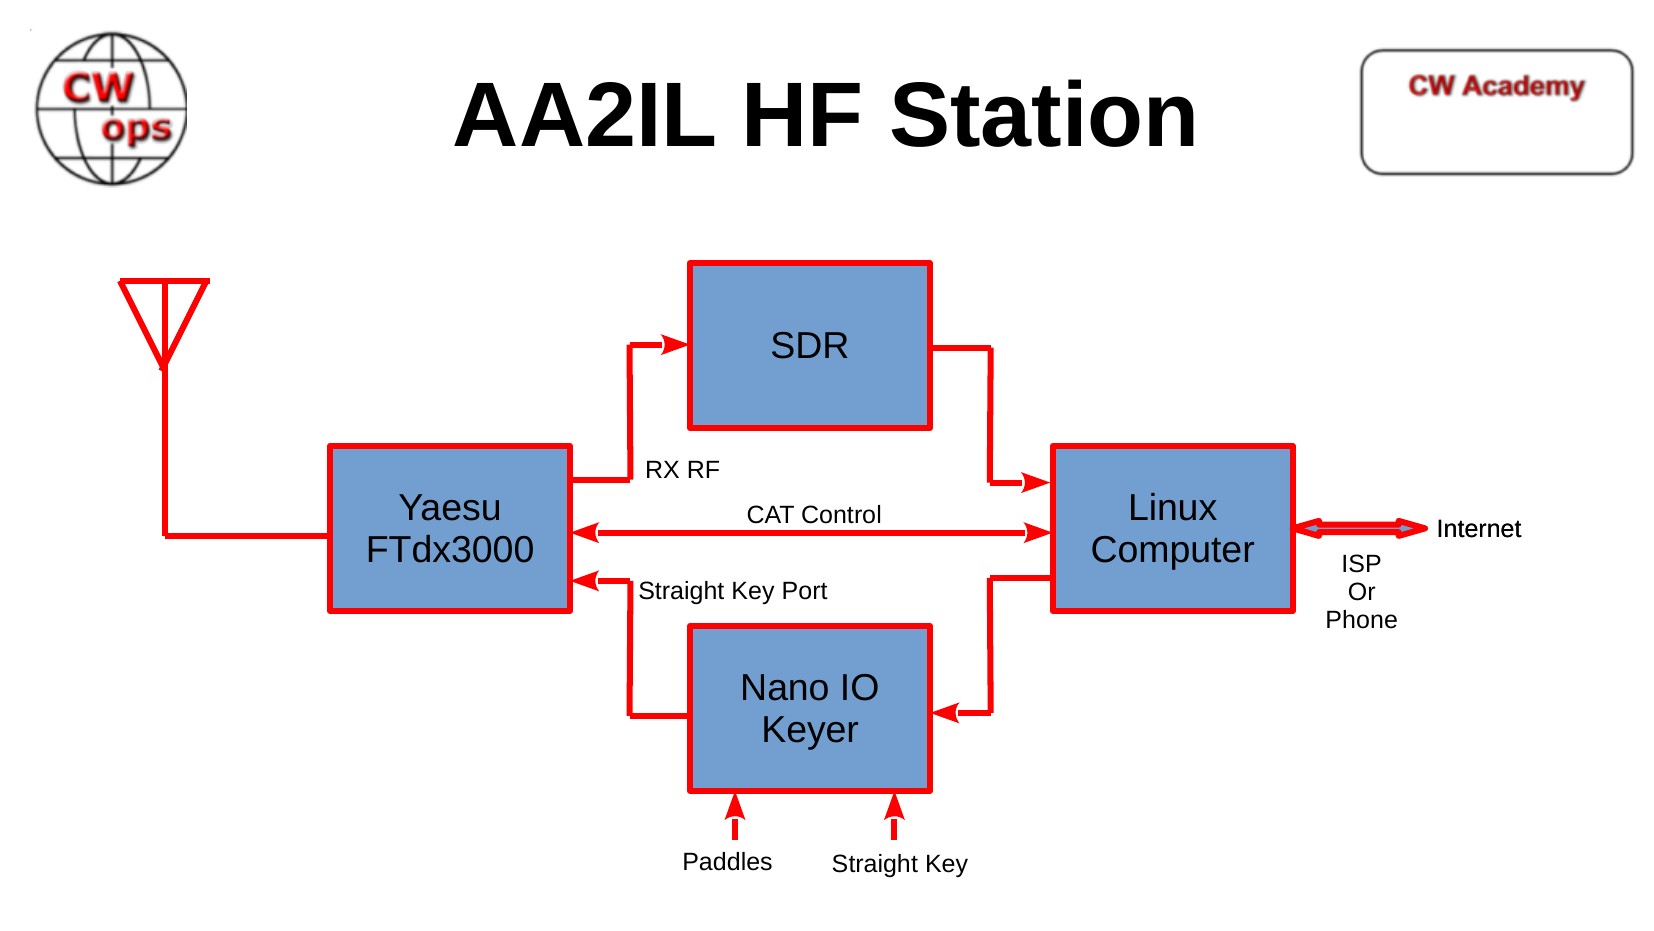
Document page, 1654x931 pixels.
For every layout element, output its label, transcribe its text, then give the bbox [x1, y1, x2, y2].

text_box Internet [1421, 507, 1542, 551]
text_box SDR [690, 263, 931, 429]
text_box Straight Key [810, 842, 991, 886]
text_box CAT Control [731, 493, 901, 536]
text_box Straight Key Port [623, 569, 865, 612]
picture [1571, 37, 1640, 186]
picture [30, 29, 187, 194]
title AA2IL HF Station [82, 37, 1571, 193]
text_box RX RF [630, 448, 751, 491]
text_box Yaesu FTdx3000 [330, 445, 571, 611]
text_box [1292, 520, 1421, 536]
text_box ISP Or Phone [1301, 542, 1422, 641]
text_box Nano IO Keyer [690, 625, 931, 791]
text_box Paddles [660, 840, 796, 883]
text_box Linux Computer [1052, 445, 1293, 611]
